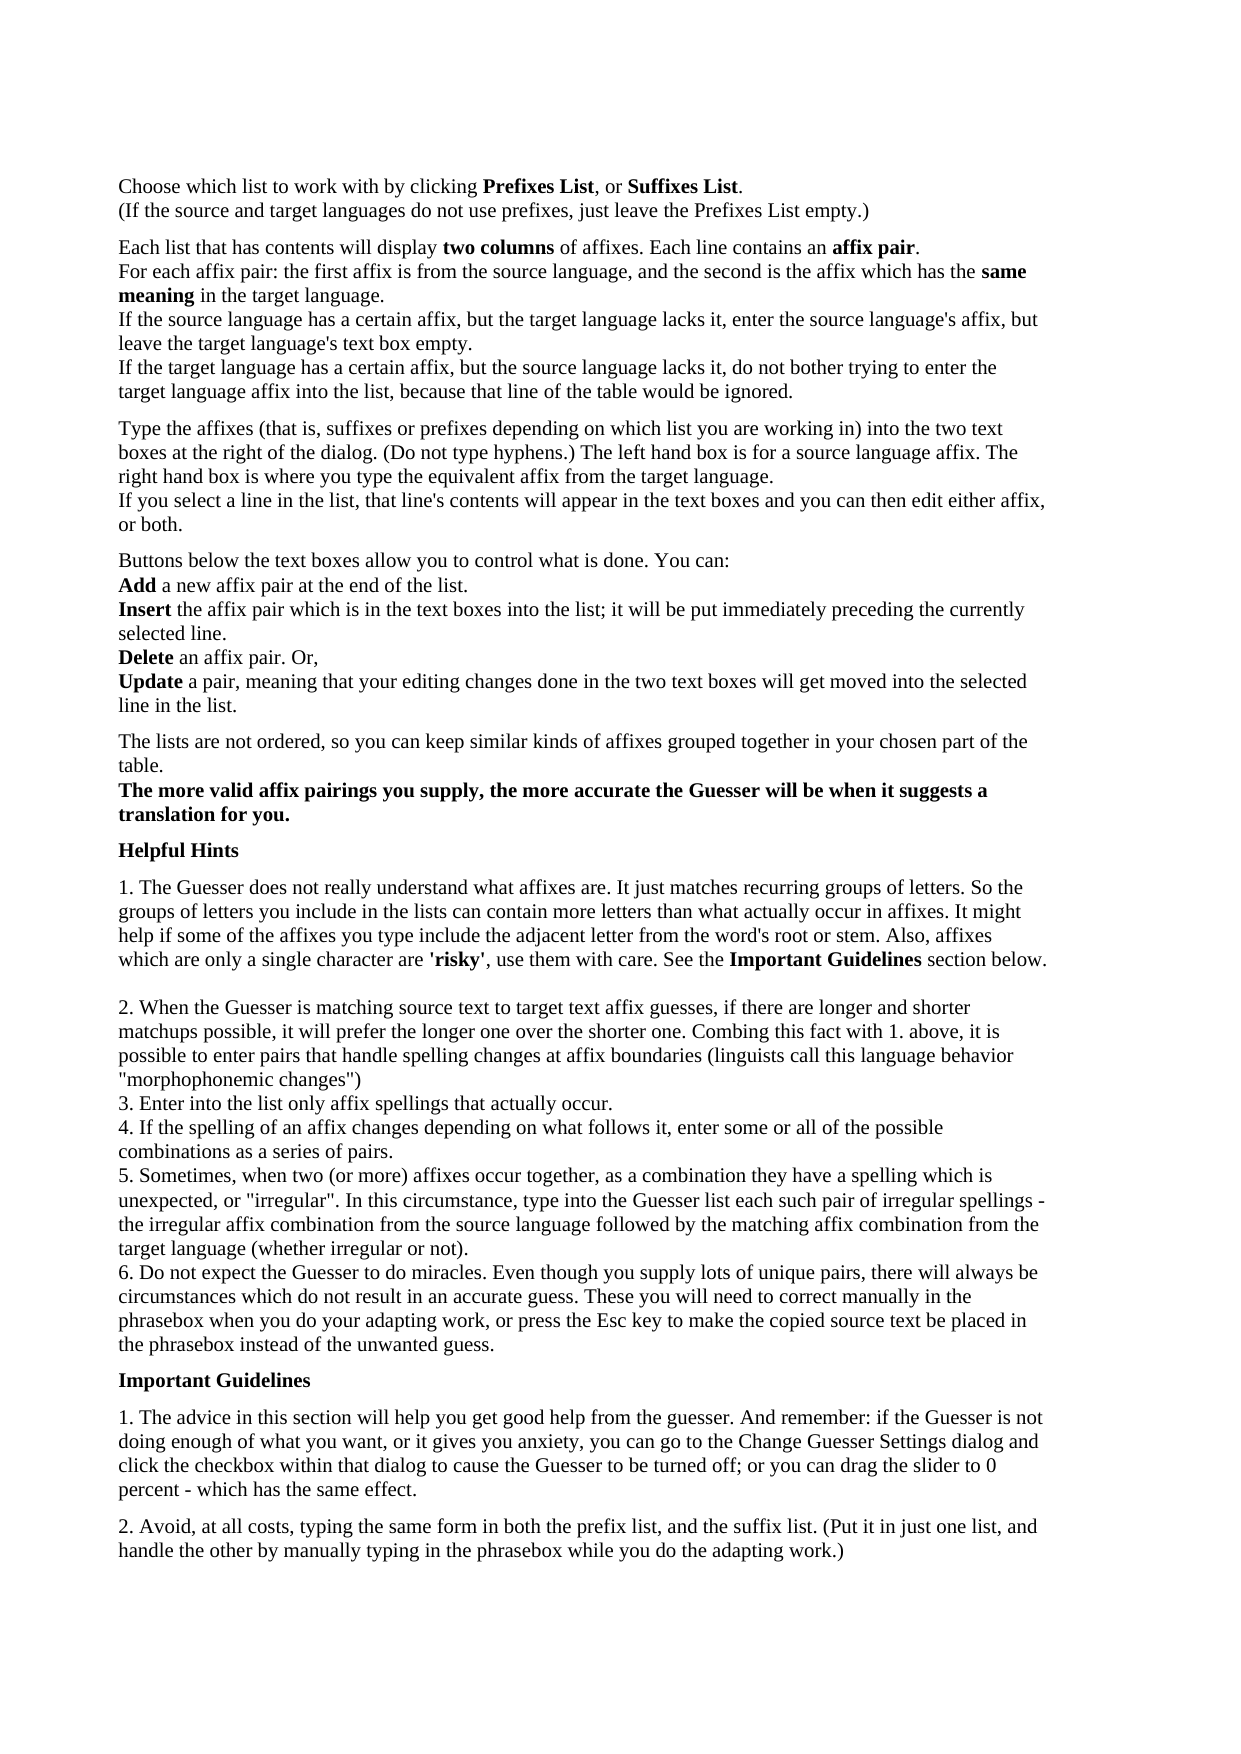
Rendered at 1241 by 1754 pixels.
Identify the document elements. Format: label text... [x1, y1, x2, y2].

text 1. The advice in this section will help you get good help from the guesser. And remember: if the Guesser is not doing enough of what you want, or it gives you anxiety, you can go to the Change Guesser Settings dialog and click the checkbox within that dialog to cause the Guesser to be turned off; or you can drag the slider to 0 percent - which has the same effect. [118, 1405, 1048, 1501]
text Buttons below the text boxes allow you to control what is done. You can: Add a new affix pair at the end of the list. Insert the affix pair which is in the text boxes into the list; it will be put immediately preceding the currently selected line. Delete an affix pair. Or, Update a pair, meaning that your editing changes done in the two text boxes will get moved into the selected line in the list. [118, 548, 1048, 717]
text Choose which list to work with by clicking Prefixes List, or Suffixes List. (If the source and target languages do not use prefixes, just leave the Prefixes List empty.) [118, 174, 1048, 222]
text The lists are not ordered, so you can keep similar kinds of affixes grouped together in your chosen part of the table. The more valid affix pairings you supply, the more accurate the Guesser will be when it suggests a translation for you. [118, 729, 1048, 826]
text 2. Avoid, at all costs, typing the same form in both the prefix list, and the suffix list. (Put it in just one list, and handle the other by manually typing in the phrasebox while you do the adapting work.) [118, 1514, 1048, 1562]
text Each list that has contents will display two columns of affixes. Each line contains an affix pair. For each affix pair: the first affix is from the source language, and the second is the affix which has the same meaning in the target language. If the source language has a certain affix, but the target language lacks it, enter the source language's affix, but leave the target language's text box empty. If the target language has a certain affix, but the source language lacks it, do not bother trying to enter the target language affix into the list, because that line of the table would be ignored. [118, 235, 1048, 403]
text 1. The Guesser does not really understand what affixes are. It just matches recurring groups of letters. So the groups of letters you include in the lists can contain more letters than what actually occur in affixes. It might help if some of the affixes you type include the adjacent letter from the word's root or stem. Also, affixes which are only a single character are 'risky', use them with care. See the Important Guidelines section below. 2. When the Guesser is matching source text to target text affix guesses, if there are longer and shorter matchups possible, it will prefer the longer one over the shorter one. Combing this fact with 1. above, it is possible to enter pairs that handle spelling changes at affix boundaries (linguists call this language behavior "morphophonemic changes") 3. Enter into the list only affix spellings that actually occur. 4. If the spelling of an affix changes depending on what follows it, enter some or all of the possible combinations as a series of pairs. 5. Sometimes, when two (or more) affixes occur together, as a combination they have a spelling which is unexpected, or "irregular". In this circumstance, type into the Guesser list each such pair of irregular spellings - the irregular affix combination from the source language followed by the matching affix combination from the target language (whether irregular or not). 6. Do not expect the Guesser to do miracles. Even though you supply lots of unique pairs, there will always be circumstances which do not result in an accurate guess. These you will need to correct manually in the phrasebox when you do your adapting work, or press the Esc key to make the copied source text be placed in the phrasebox instead of the unwanted guess. [118, 875, 1048, 1356]
text Important Guidelines [118, 1368, 1048, 1392]
text Helpful Hints [118, 838, 1048, 862]
text Type the affixes (that is, suffixes or prefixes depending on which list you are working in) into the two text boxes at the right of the dialog. (Do not type hyphens.) The left hand box is for a source language affix. The right hand box is where you type the equivalent affix from the target language. If you select a line in the list, that line's contents will appear in the text boxes and you can then edit either affix, or both. [118, 416, 1048, 536]
